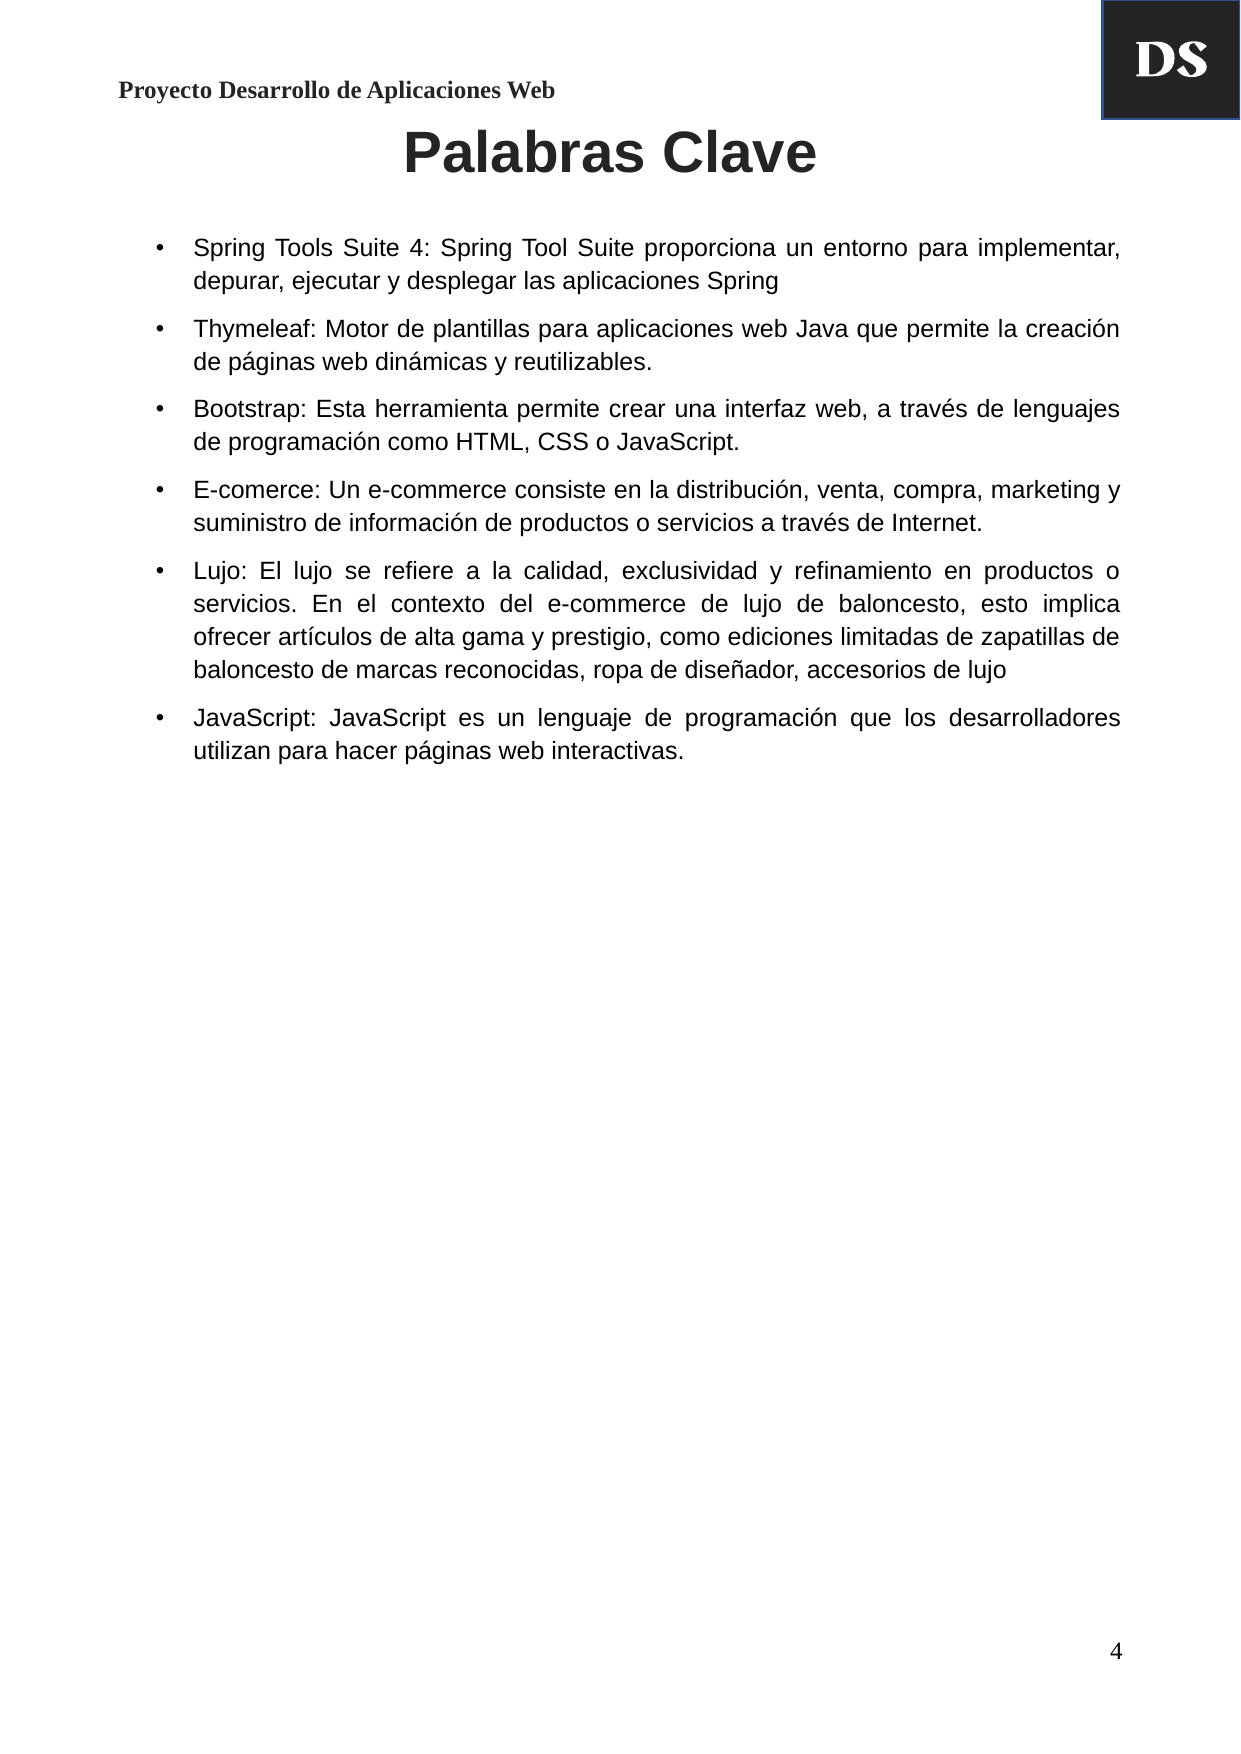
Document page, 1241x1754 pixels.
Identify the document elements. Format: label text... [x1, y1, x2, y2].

list JavaScript: JavaScript es un lenguaje de programación que los desarrolladores utilizan para hacer páginas web interactivas. [156, 702, 1122, 764]
list Bootstrap: Esta herramienta permite crear una interfaz web, a través de lenguajes de programación como HTML, CSS o JavaScript. [156, 394, 1122, 456]
list E-comerce: Un e-commerce consiste en la distribución, venta, compra, marketing y suministro de información de productos o servicios a través de Internet. [156, 475, 1122, 537]
subtitle Palabras Clave [118, 118, 1122, 185]
list Spring Tools Suite 4: Spring Tool Suite proporciona un entorno para implementar, depurar, ejecutar y desplegar las aplicaciones Spring [156, 233, 1122, 295]
list Thymeleaf: Motor de plantillas para aplicaciones web Java que permite la creación de páginas web dinámicas y reutilizables. [156, 313, 1122, 375]
list Lujo: El lujo se refiere a la calidad, exclusividad y refinamiento en productos o servicios. En el contexto del e-commerce de lujo de baloncesto, esto implica ofrecer artículos de alta gama y prestigio, como ediciones limitadas de zapatillas de baloncesto de marcas reconocidas, ropa de diseñador, accesorios de lujo [156, 556, 1122, 684]
